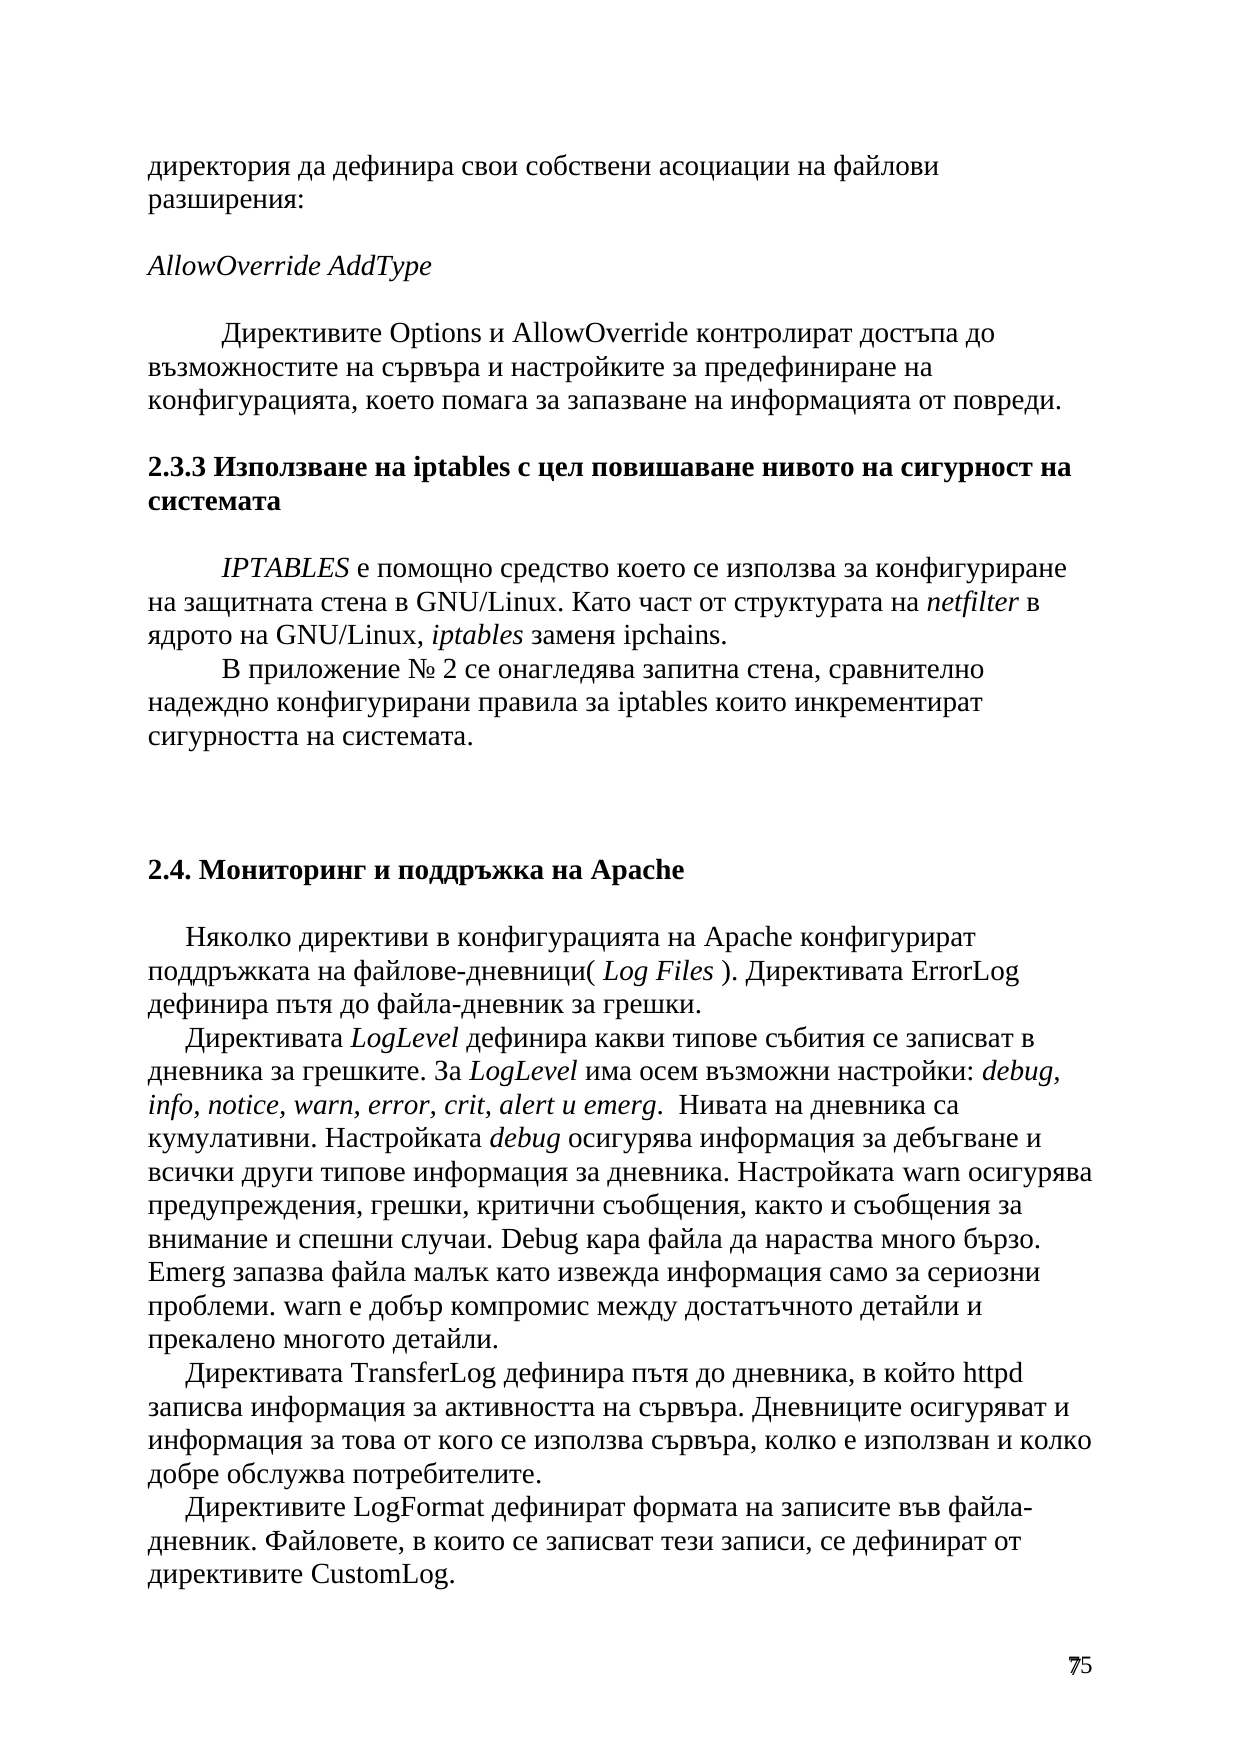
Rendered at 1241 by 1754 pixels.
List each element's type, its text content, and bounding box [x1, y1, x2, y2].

text 2.3.3 Използване на iptables с цел повишаване нивото на сигурност на [148, 449, 1092, 483]
text Директивата LogLevel дефинира какви типове събития се записват в дневника за грешките. За LogLevel има осем възможни настройки: debug, info, notice, warn, error, crit, alert и emerg. Нивата на дневника са кумулативни. Настройката debug осигурява информация за дебъгване и всички други типове информация за дневника. Настройката warn осигурява предупреждения, грешки, критични съобщения, както и съобщения за внимание и спешни случаи. Debug кара файла да нараства много бързо. Emerg запазва файла малък като извежда информация само за сериозни проблеми. warn е добър компромис между достатъчното детайли и прекалено многото детайли. [148, 1020, 1092, 1355]
text Директивата TransferLog дефинира пътя до дневника, в който httpd записва информация за активността на сървъра. Дневниците осигуряват и информация за това от кого се използва сървъра, колко е използван и колко добре обслужва потребителите. [148, 1355, 1092, 1489]
text В приложение № 2 се онагледява запитна стена, сравнително надеждно конфигурирани правила за iptables които инкрементират сигурността на системата. [148, 651, 1092, 751]
text Директивите Options и AllowOverride контролират достъпа до възможностите на сървъра и настройките за предефиниране на конфигурацията, което помага за запазване на информацията от повреди. [148, 315, 1092, 416]
text AllowOverride AddType [148, 248, 1092, 282]
text Няколко директиви в конфигурацията на Apache конфигурират поддръжката на файлове-дневници( Log Files ). Директивата ErrorLog дефинира пътя до файла-дневник за грешки. [148, 919, 1092, 1020]
text системата [148, 483, 1092, 517]
text 2.4. Мониторинг и поддръжка на Apache [148, 852, 1092, 886]
text IPTABLES е помощно средство което се използва за конфигуриране на защитната стена в GNU/Linux. Като част от структурата на netfilter в ядрото на GNU/Linux, iptables заменя ipchains. [148, 550, 1092, 651]
text Директивите LogFormat дефинират формата на записите във файла-дневник. Файловете, в които се записват тези записи, се дефинират от директивите CustomLog. [148, 1489, 1092, 1590]
text директория да дефинира свои собствени асоциации на файлови разширения: [148, 148, 1092, 215]
